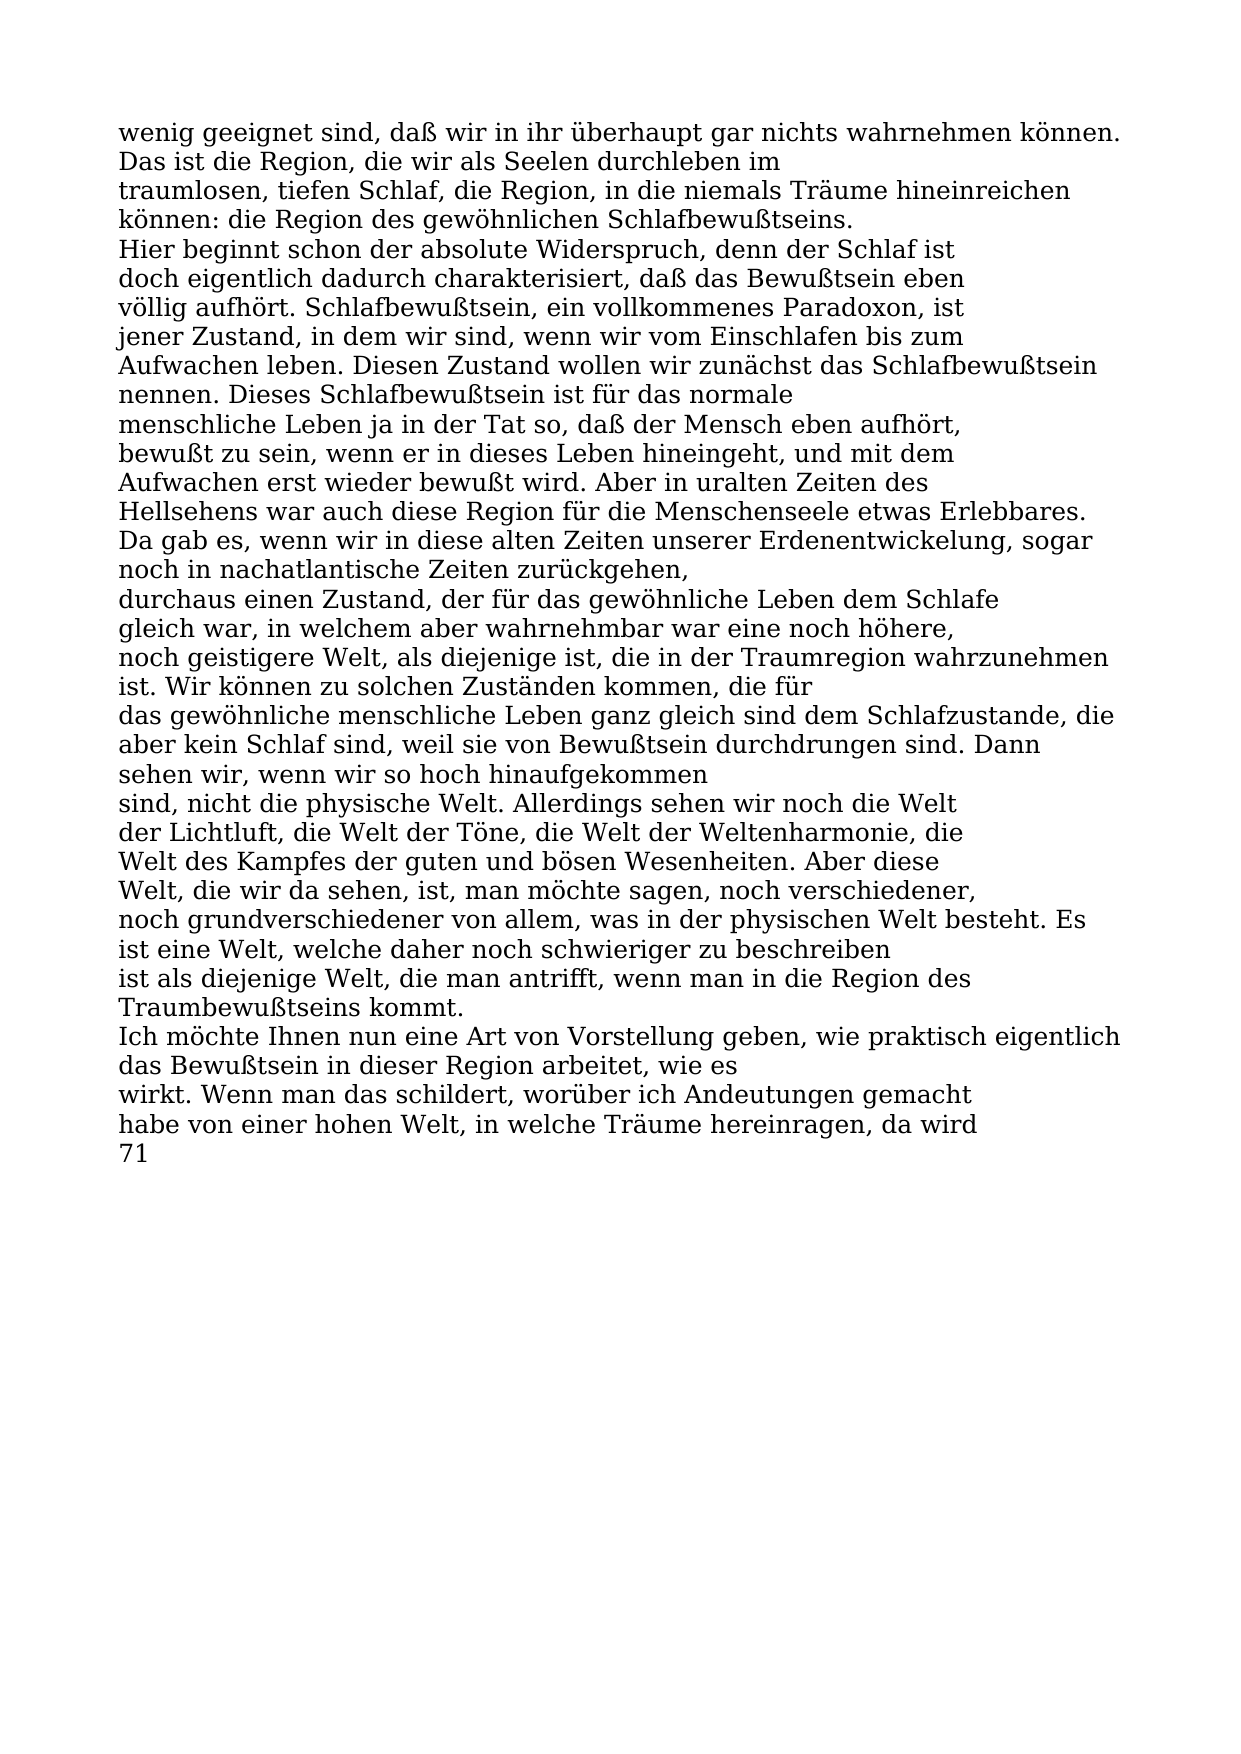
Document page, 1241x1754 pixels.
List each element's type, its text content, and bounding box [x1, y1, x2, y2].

text sind, nicht die physische Welt. Allerdings sehen wir noch die Welt [118, 789, 1122, 818]
text Welt des Kampfes der guten und bösen Wesenheiten. Aber diese [118, 847, 1122, 876]
text das gewöhnliche menschliche Leben ganz gleich sind dem Schlafzustande, die aber kein Schlaf sind, weil sie von Bewußtsein durchdrungen sind. Dann sehen wir, wenn wir so hoch hinaufgekommen [118, 701, 1122, 789]
text Ich möchte Ihnen nun eine Art von Vorstellung geben, wie praktisch eigentlich das Bewußtsein in dieser Region arbeitet, wie es [118, 1022, 1122, 1081]
text bewußt zu sein, wenn er in dieses Leben hineingeht, und mit dem [118, 439, 1122, 468]
text doch eigentlich dadurch charakterisiert, daß das Bewußtsein eben [118, 264, 1122, 293]
text Hellsehens war auch diese Region für die Menschenseele etwas Erlebbares. Da gab es, wenn wir in diese alten Zeiten unserer Erdenentwickelung, sogar noch in nachatlantische Zeiten zurückgehen, [118, 497, 1122, 585]
text wirkt. Wenn man das schildert, worüber ich Andeutungen gemacht [118, 1081, 1122, 1110]
text der Lichtluft, die Welt der Töne, die Welt der Weltenharmonie, die [118, 818, 1122, 847]
text wenig geeignet sind, daß wir in ihr überhaupt gar nichts wahrnehmen können. Das ist die Region, die wir als Seelen durchleben im [118, 118, 1122, 176]
text gleich war, in welchem aber wahrnehmbar war eine noch höhere, [118, 614, 1122, 643]
text durchaus einen Zustand, der für das gewöhnliche Leben dem Schlafe [118, 585, 1122, 614]
text 71 [118, 1139, 1122, 1168]
text menschliche Leben ja in der Tat so, daß der Mensch eben aufhört, [118, 410, 1122, 439]
text völlig aufhört. Schlafbewußtsein, ein vollkommenes Paradoxon, ist [118, 293, 1122, 322]
text habe von einer hohen Welt, in welche Träume hereinragen, da wird [118, 1110, 1122, 1139]
text jener Zustand, in dem wir sind, wenn wir vom Einschlafen bis zum [118, 322, 1122, 351]
text Traumbewußtseins kommt. [118, 993, 1122, 1022]
text ist als diejenige Welt, die man antrifft, wenn man in die Region des [118, 964, 1122, 993]
text noch geistigere Welt, als diejenige ist, die in der Traumregion wahrzunehmen ist. Wir können zu solchen Zuständen kommen, die für [118, 643, 1122, 701]
text Hier beginnt schon der absolute Widerspruch, denn der Schlaf ist [118, 235, 1122, 264]
text Aufwachen erst wieder bewußt wird. Aber in uralten Zeiten des [118, 468, 1122, 497]
text traumlosen, tiefen Schlaf, die Region, in die niemals Träume hineinreichen können: die Region des gewöhnlichen Schlafbewußtseins. [118, 176, 1122, 235]
text noch grundverschiedener von allem, was in der physischen Welt besteht. Es ist eine Welt, welche daher noch schwieriger zu beschreiben [118, 906, 1122, 964]
text Aufwachen leben. Diesen Zustand wollen wir zunächst das Schlafbewußtsein nennen. Dieses Schlafbewußtsein ist für das normale [118, 351, 1122, 410]
text Welt, die wir da sehen, ist, man möchte sagen, noch verschiedener, [118, 876, 1122, 906]
